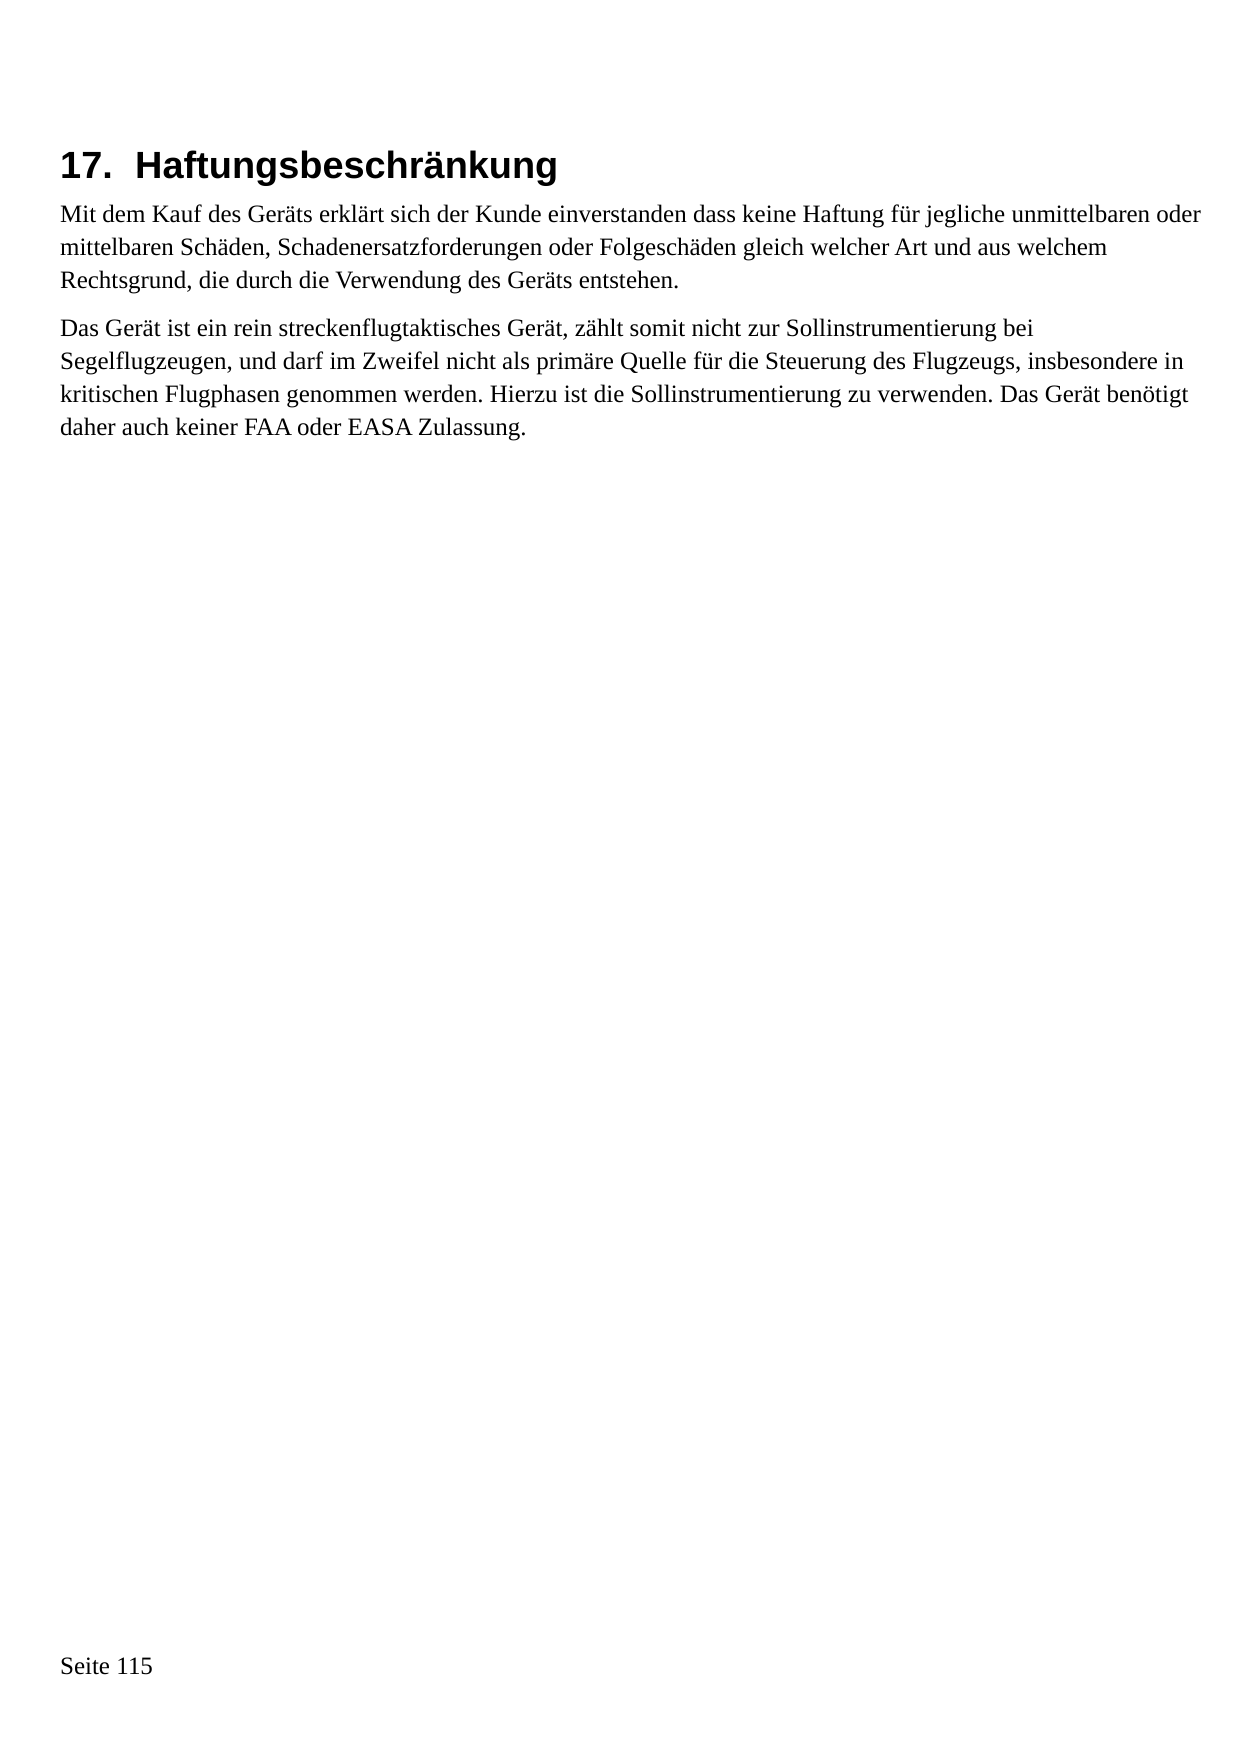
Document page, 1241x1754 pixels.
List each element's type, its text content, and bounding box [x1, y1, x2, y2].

subtitle Haftungsbeschränkung [60, 143, 1207, 187]
text Das Gerät ist ein rein streckenflugtaktisches Gerät, zählt somit nicht zur Sollinstrumentierung bei Segelflugzeugen, und darf im Zweifel nicht als primäre Quelle für die Steuerung des Flugzeugs, insbesondere in kritischen Flugphasen genommen werden. Hierzu ist die Sollinstrumentierung zu verwenden. Das Gerät benötigt daher auch keiner FAA oder EASA Zulassung. [60, 313, 1207, 441]
text Mit dem Kauf des Geräts erklärt sich der Kunde einverstanden dass keine Haftung für jegliche unmittelbaren oder mittelbaren Schäden, Schadenersatzforderungen oder Folgeschäden gleich welcher Art und aus welchem Rechtsgrund, die durch die Verwendung des Geräts entstehen. [60, 199, 1207, 294]
